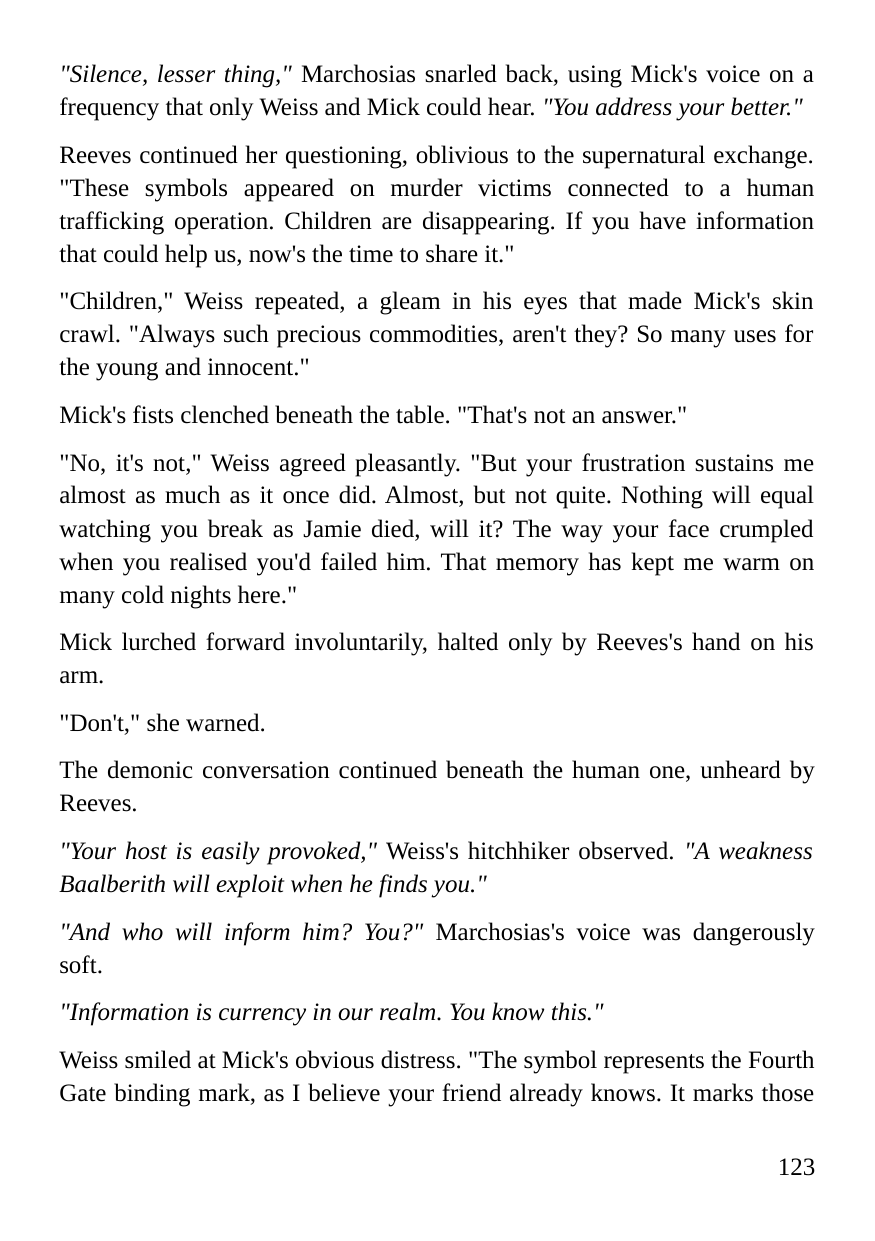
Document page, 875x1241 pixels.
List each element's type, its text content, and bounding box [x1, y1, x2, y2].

text "And who will inform him? You?" Marchosias's voice was dangerously soft. [59, 917, 815, 978]
text Mick's fists clenched beneath the table. "That's not an answer." [59, 400, 815, 429]
text Reeves continued her questioning, oblivious to the supernatural exchange. "These symbols appeared on murder victims connected to a human trafficking operation. Children are disappearing. If you have information that could help us, now's the time to share it." [59, 140, 815, 267]
text "Silence, lesser thing," Marchosias snarled back, using Mick's voice on a frequency that only Weiss and Mick could hear. "You address your better." [59, 59, 815, 121]
text "Children," Weiss repeated, a gleam in his eyes that made Mick's skin crawl. "Always such precious commodities, aren't they? So many uses for the young and innocent." [59, 286, 815, 381]
text "No, it's not," Weiss agreed pleasantly. "But your frustration sustains me almost as much as it once did. Almost, but not quite. Nothing will equal watching you break as Jamie died, will it? The way your face crumpled when you realised you'd failed him. That memory has kept me warm on many cold nights here." [59, 448, 815, 608]
text The demonic conversation continued beneath the human one, unheard by Reeves. [59, 756, 815, 817]
text Mick lurched forward involuntarily, halted only by Reeves's hand on his arm. [59, 627, 815, 689]
text "Information is currency in our realm. You know this." [59, 997, 815, 1026]
text Weiss smiled at Mick's obvious distress. "The symbol represents the Fourth Gate binding mark, as I believe your friend already knows. It marks those [59, 1045, 815, 1107]
text "Don't," she warned. [59, 708, 815, 737]
text "Your host is easily provoked," Weiss's hitchhiker observed. "A weakness Baalberith will exploit when he finds you." [59, 836, 815, 898]
